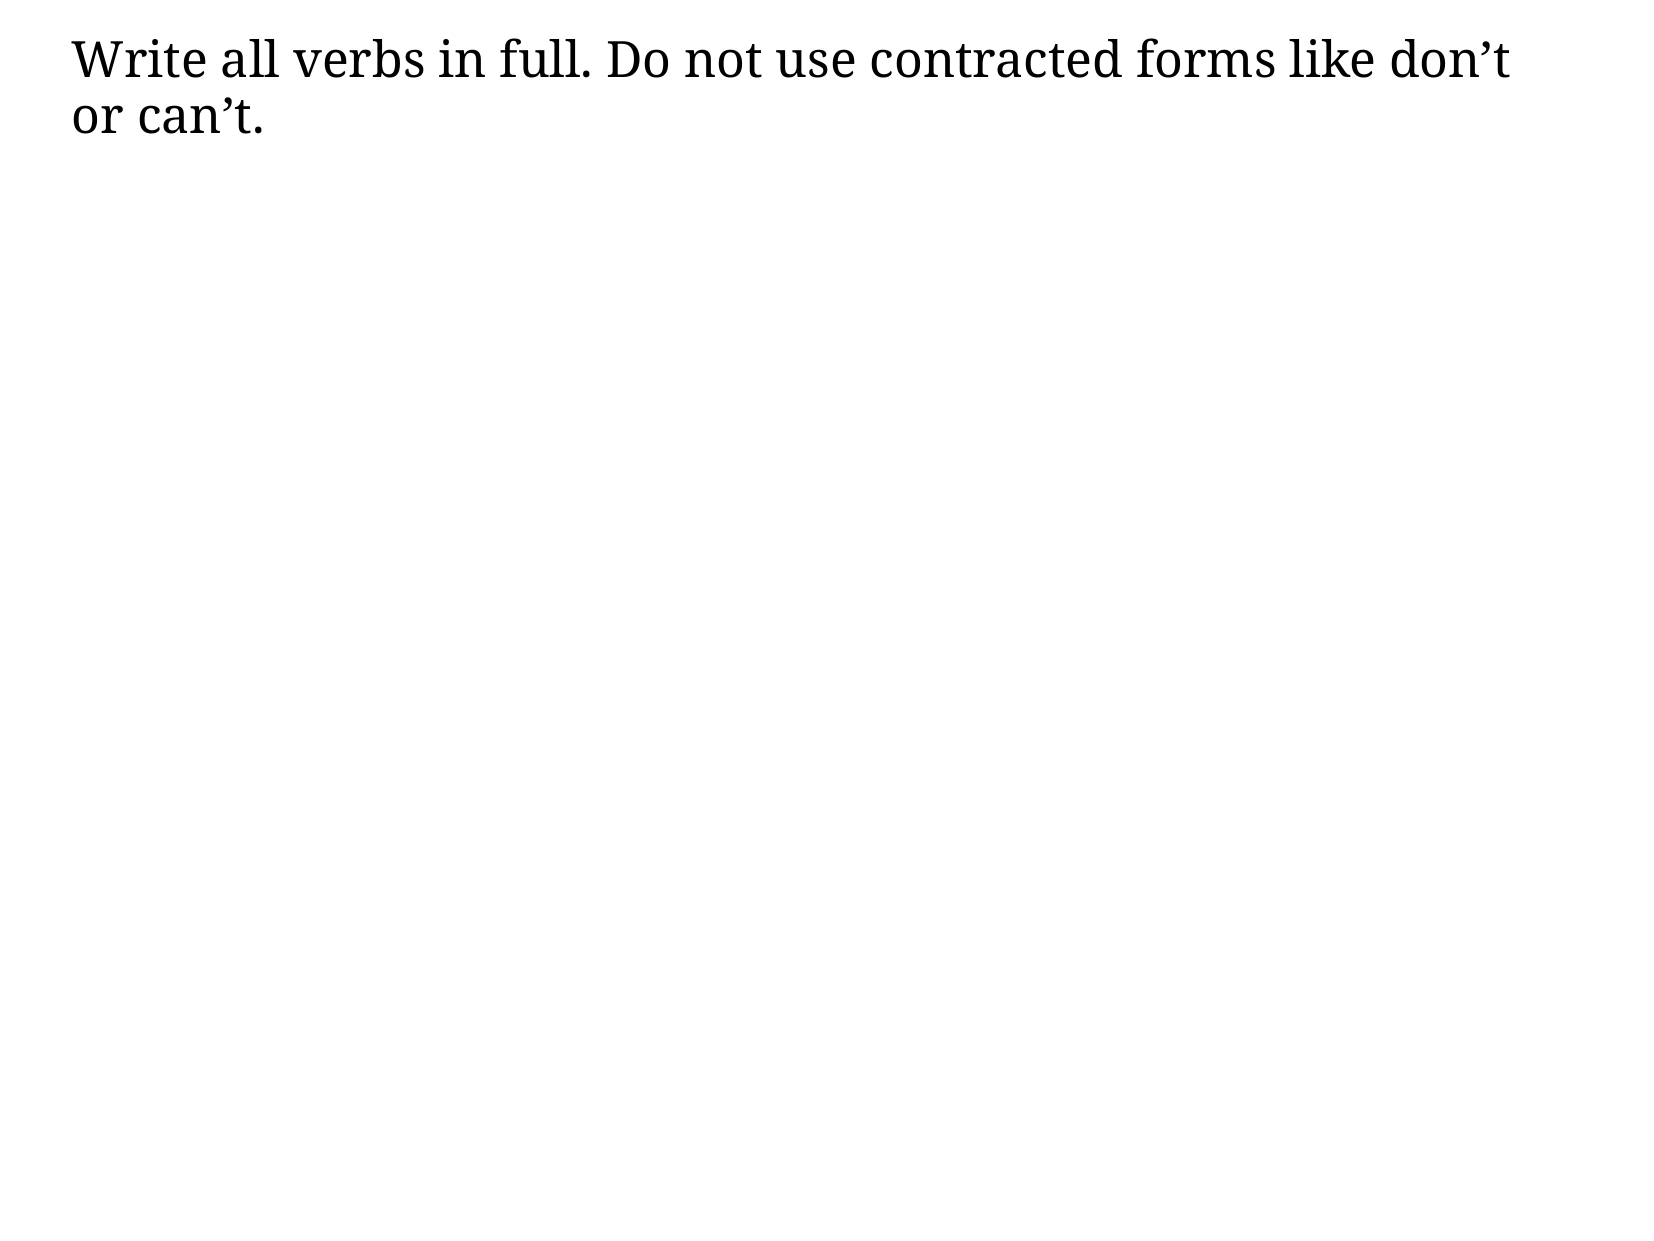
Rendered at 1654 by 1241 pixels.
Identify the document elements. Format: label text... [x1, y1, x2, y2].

text_box Write all verbs in full. Do not use contracted forms like don’t or can’t. [71, 31, 1560, 1140]
